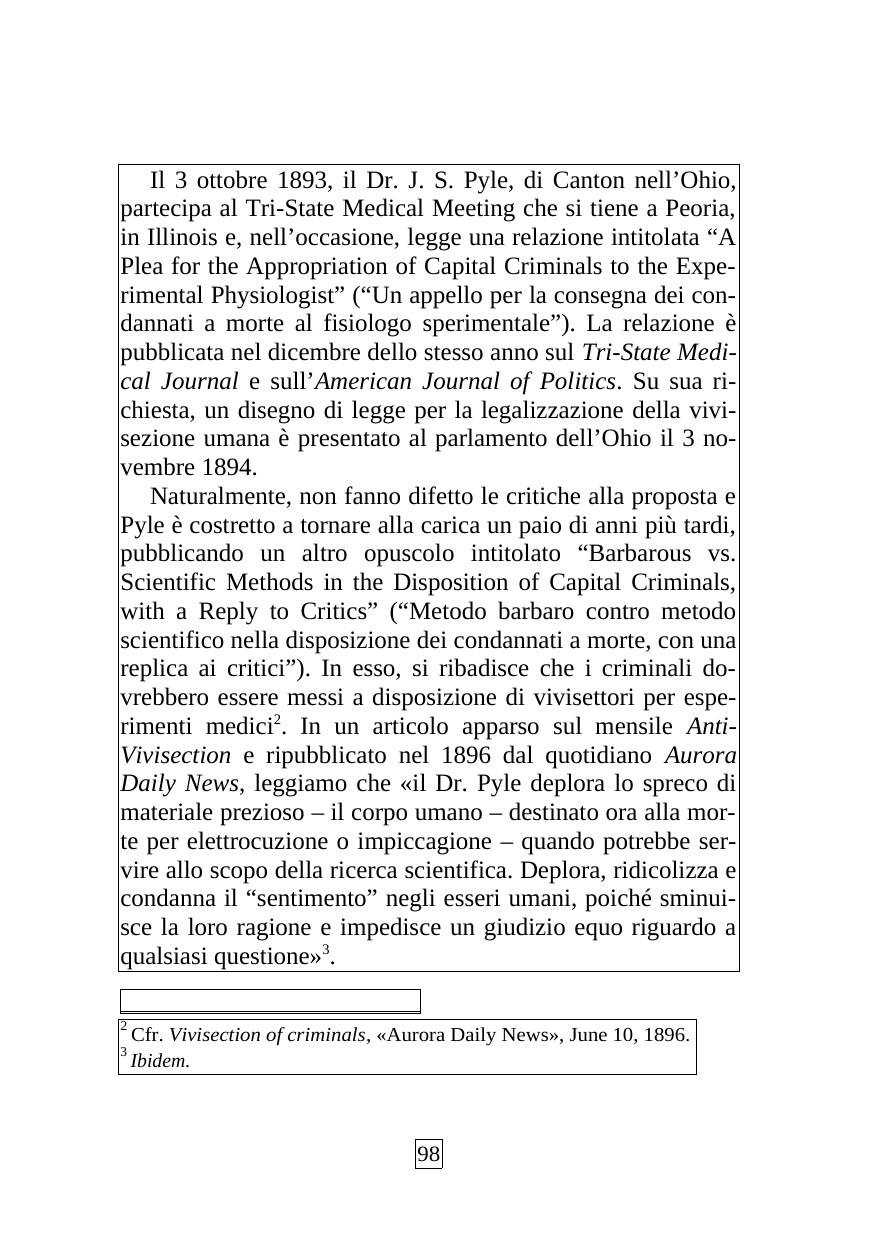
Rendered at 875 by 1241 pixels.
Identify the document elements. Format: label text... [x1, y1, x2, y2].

text Naturalmente, non fanno difetto le critiche alla proposta e Pyle è costretto a tornare alla carica un paio di anni più tardi, pubblicando un altro opuscolo intitolato “Barbarous vs. Scientific Methods in the Disposition of Capital Criminals, with a Reply to Critics” (“Metodo barbaro contro metodo scientifico nella disposizione dei condannati a morte, con una replica ai critici”). In esso, si ribadisce che i criminali do- vrebbero essere messi a disposizione di vivisettori per espe- rimenti medici2. In un articolo apparso sul mensile Anti- Vivisection e ripubblicato nel 1896 dal quotidiano Aurora Daily News, leggiamo che «il Dr. Pyle deplora lo spreco di materiale prezioso – il corpo umano – destinato ora alla mor- te per elettrocuzione o impiccagione – quando potrebbe ser- vire allo scopo della ricerca scientifica. Deplora, ridicolizza e condanna il “sentimento” negli esseri umani, poiché sminui- sce la loro ragione e impedisce un giudizio equo riguardo a qualsiasi questione»3. [120, 481, 737, 970]
text Il 3 ottobre 1893, il Dr. J. S. Pyle, di Canton nell’Ohio, partecipa al Tri-State Medical Meeting che si tiene a Peoria, in Illinois e, nell’occasione, legge una relazione intitolata “A Plea for the Appropriation of Capital Criminals to the Expe- rimental Physiologist” (“Un appello per la consegna dei con- dannati a morte al fisiologo sperimentale”). La relazione è pubblicata nel dicembre dello stesso anno sul Tri-State Medi- cal Journal e sull’American Journal of Politics. Su sua ri- chiesta, un disegno di legge per la legalizzazione della vivi- sezione umana è presentato al parlamento dell’Ohio il 3 no- vembre 1894. [120, 165, 737, 481]
text 98 [417, 1141, 442, 1166]
text 2 Cfr. Vivisection of criminals, «Aurora Daily News», June 10, 1896. [120, 1020, 696, 1046]
text 3 Ibidem. [120, 1046, 696, 1072]
